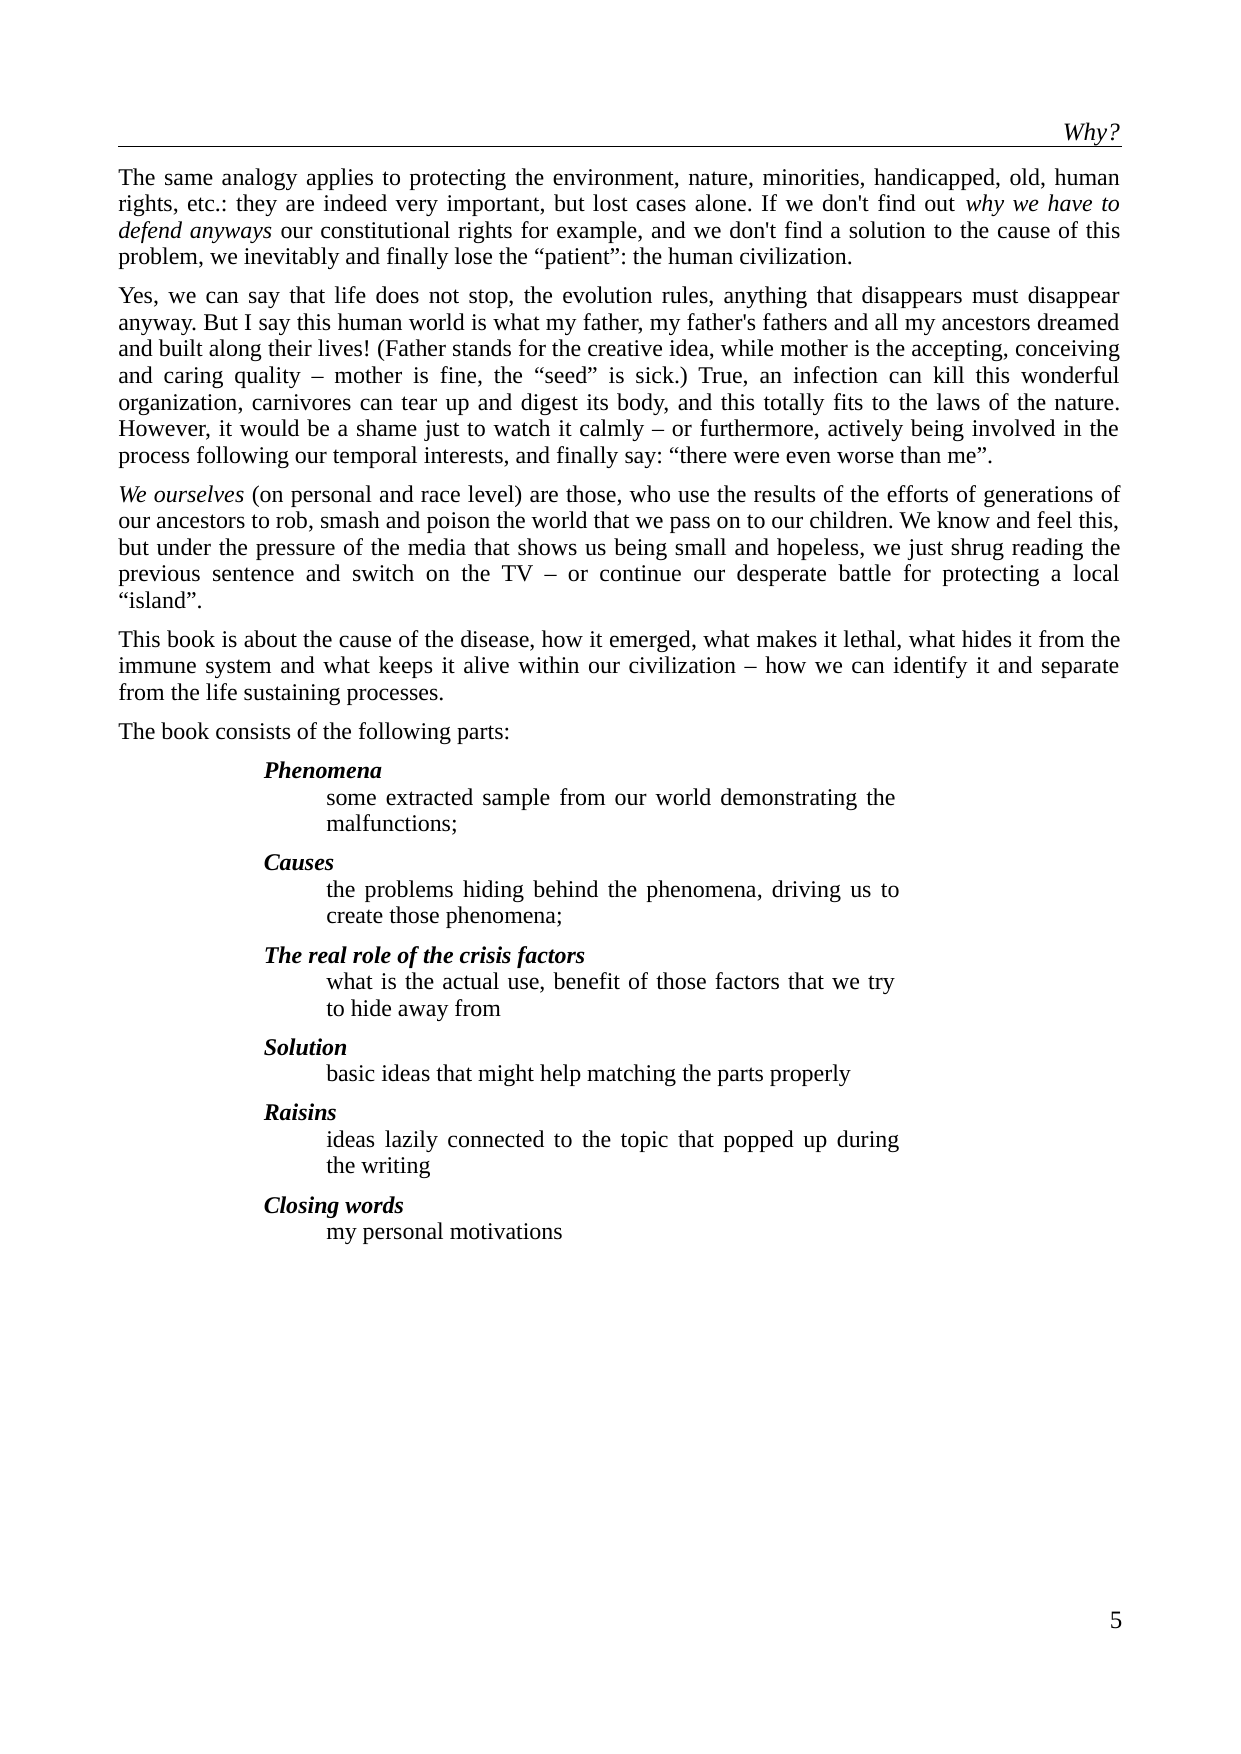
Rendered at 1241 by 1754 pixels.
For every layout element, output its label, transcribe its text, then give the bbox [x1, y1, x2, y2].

text Solution basic ideas that might help matching the parts properly [263, 1034, 900, 1087]
text Raisins ideas lazily connected to the topic that popped up during the writing [263, 1099, 900, 1179]
text Closing words my personal motivations [263, 1192, 900, 1245]
text Causes the problems hiding behind the phenomena, driving us to create those phenomena; [263, 849, 900, 929]
text The book consists of the following parts: [118, 718, 1122, 745]
text Yes, we can say that life does not stop, the evolution rules, anything that disappears must disappear anyway. But I say this human world is what my father, my father's fathers and all my ancestors dreamed and built along their lives! (Father stands for the creative idea, while mother is the accepting, conceiving and caring quality – mother is fine, the “seed” is sick.) True, an infection can kill this wonderful organization, carnivores can tear up and digest its body, and this totally fits to the laws of the nature. However, it would be a shame just to watch it calmly – or furthermore, actively being involved in the process following our temporal interests, and finally say: “there were even worse than me”. [118, 282, 1122, 468]
text Phenomena some extracted sample from our world demonstrating the malfunctions; [263, 757, 896, 837]
text This book is about the cause of the disease, how it emerged, what makes it lethal, what hides it from the immune system and what keeps it alive within our civilization – how we can identify it and separate from the life sustaining processes. [118, 626, 1122, 706]
text The same analogy applies to protecting the environment, nature, minorities, handicapped, old, human rights, etc.: they are indeed very important, but lost cases alone. If we don't find out why we have to defend anyways our constitutional rights for example, and we don't find a solution to the cause of this problem, we inevitably and finally lose the “patient”: the human civilization. [118, 164, 1122, 270]
text The real role of the crisis factors what is the actual use, benefit of those factors that we try to hide away from [263, 942, 896, 1021]
text We ourselves (on personal and race level) are those, who use the results of the efforts of generations of our ancestors to rob, smash and poison the world that we pass on to our children. We know and feel this, but under the pressure of the media that shows us being small and hopeless, we just shrug reading the previous sentence and switch on the TV – or continue our desperate battle for protecting a local “island”. [118, 481, 1122, 614]
